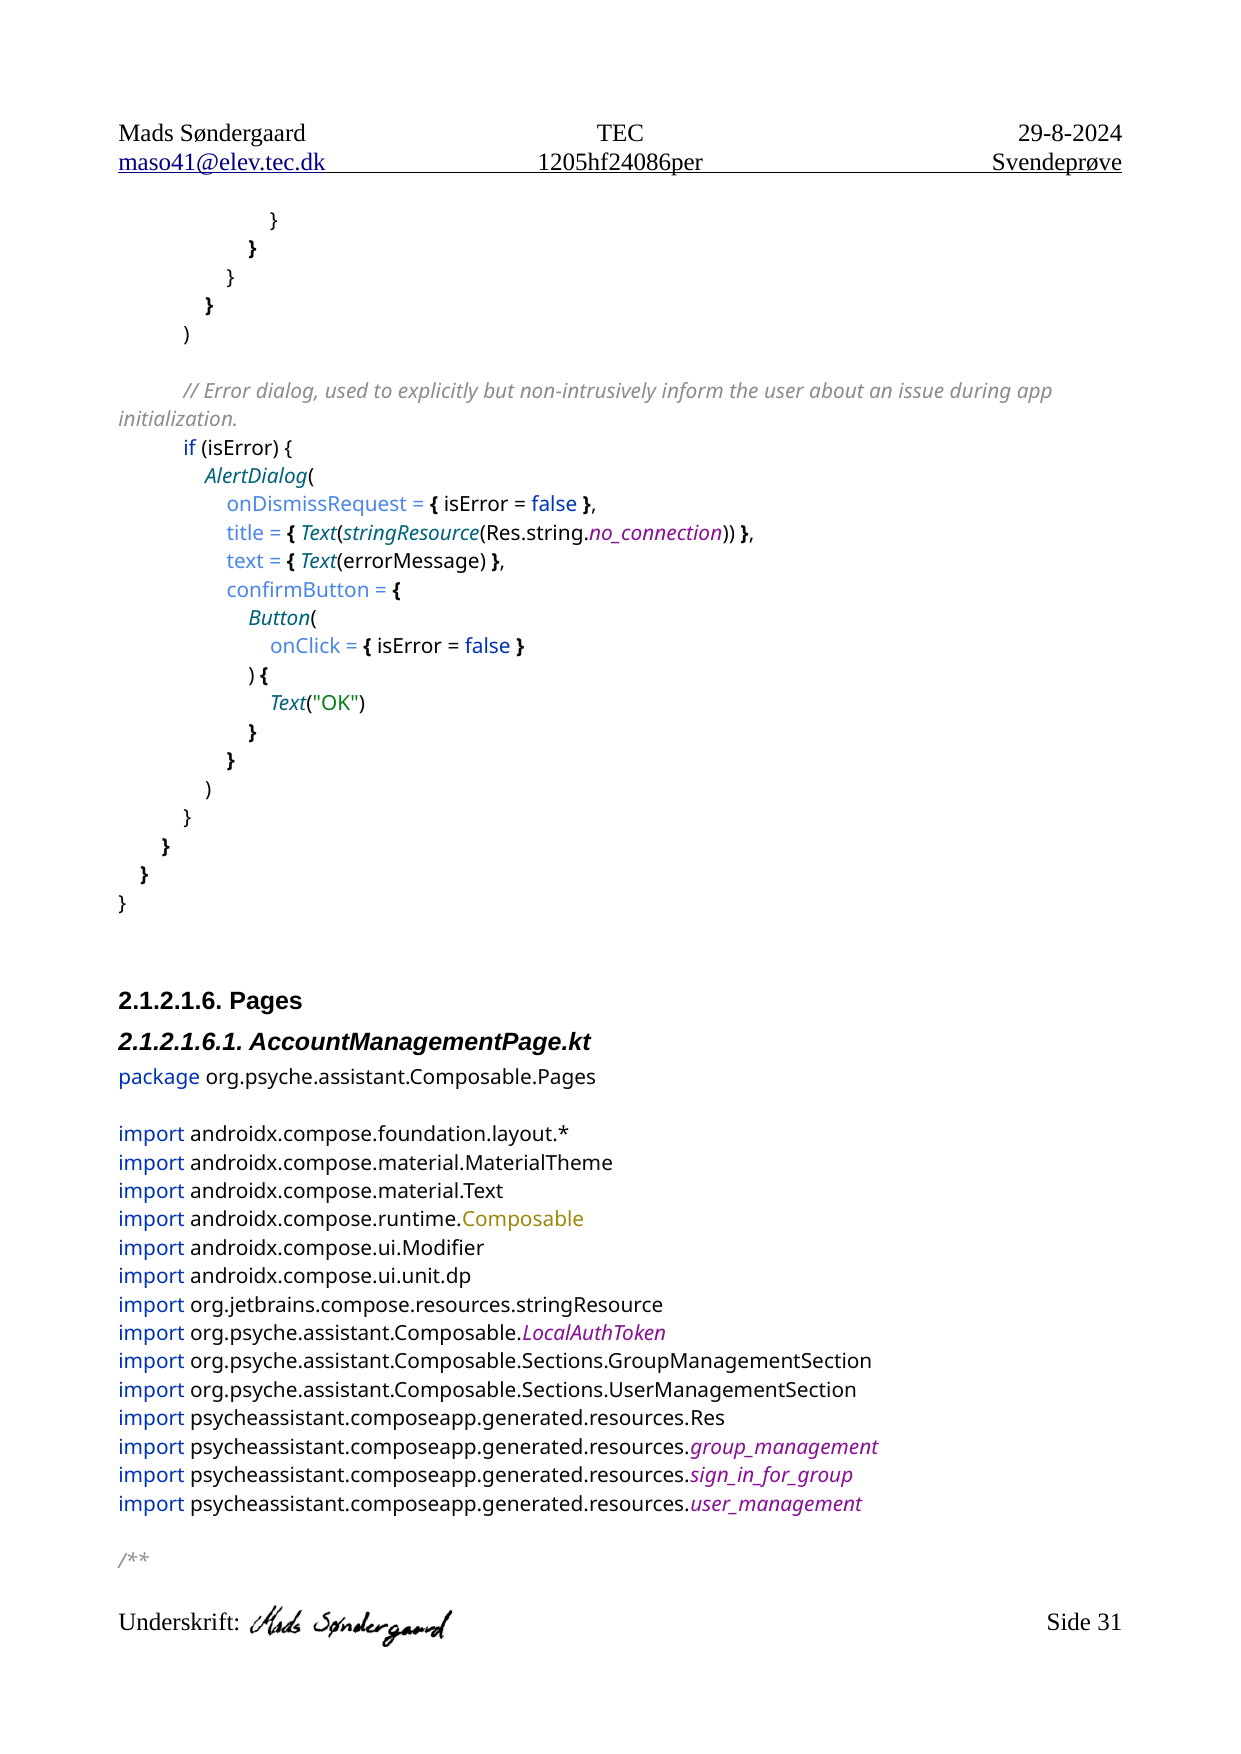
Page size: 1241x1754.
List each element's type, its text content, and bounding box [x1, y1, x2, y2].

subtitle 2.1.2.1.6.1. AccountManagementPage.kt [118, 1027, 1122, 1056]
subtitle 2.1.2.1.6. Pages [118, 986, 1122, 1015]
picture [244, 1600, 458, 1647]
text } } } } ) // Error dialog, used to explicitly but non-intrusively inform the user about an issue during app initialization. if (isError) { AlertDialog( onDismissRequest = { isError = false }, title = { Text(stringResource(Res.string.no_connection)) }, text = { Text(errorMessage) }, confirmButton = { Button( onClick = { isError = false } ) { Text("OK") } } ) } } } } [118, 205, 1122, 945]
text package org.psyche.assistant.Composable.Pages import androidx.compose.foundation.layout.* import androidx.compose.material.MaterialTheme import androidx.compose.material.Text import androidx.compose.runtime.Composable import androidx.compose.ui.Modifier import androidx.compose.ui.unit.dp import org.jetbrains.compose.resources.stringResource import org.psyche.assistant.Composable.LocalAuthToken import org.psyche.assistant.Composable.Sections.GroupManagementSection import org.psyche.assistant.Composable.Sections.UserManagementSection import psycheassistant.composeapp.generated.resources.Res import psycheassistant.composeapp.generated.resources.group_management import psycheassistant.composeapp.generated.resources.sign_in_for_group import psycheassistant.composeapp.generated.resources.user_management /** [118, 1062, 1122, 1574]
